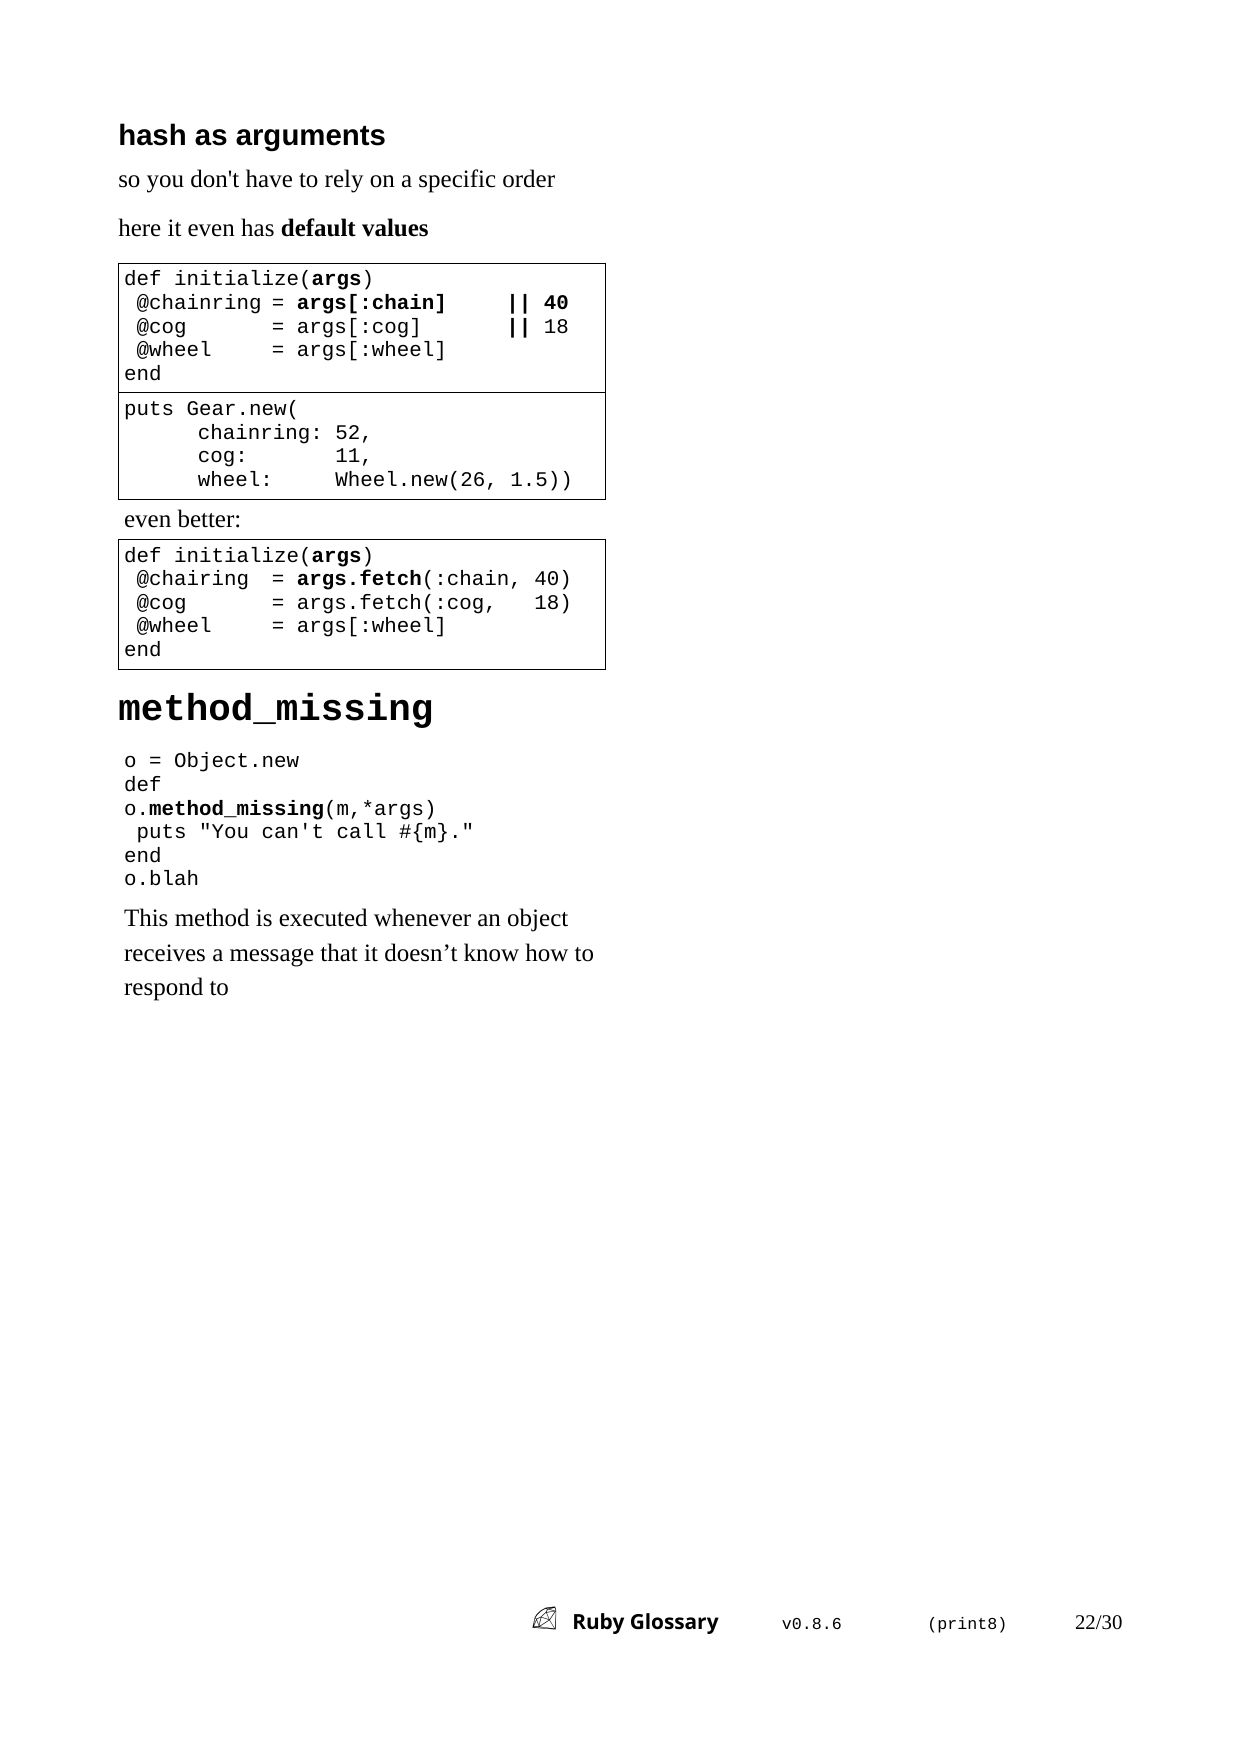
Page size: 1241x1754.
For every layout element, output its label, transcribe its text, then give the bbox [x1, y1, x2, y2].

table_header o = Object.new def o.method_missing(m,*args) puts "You can't call #{m}." end o.blah [118, 745, 480, 898]
table_cell even better: [118, 500, 605, 539]
table_header def initialize(args) @chainring = args[:chain] || 40 @cog = args[:cog] || 18 @wheel = args[:wheel] end [119, 264, 605, 392]
subtitle hash as arguments [118, 118, 605, 152]
subtitle method_missing [118, 689, 605, 732]
picture [530, 1605, 557, 1630]
table_cell This method is executed whenever an object receives a message that it doesn’t know how to respond to [118, 898, 605, 1022]
text here it even has default values [118, 213, 605, 242]
table_header [480, 745, 605, 898]
table_cell puts Gear.new( chainring: 52, cog: 11, wheel: Wheel.new(26, 1.5)) [119, 393, 605, 498]
table_cell def initialize(args) @chairing = args.fetch(:chain, 40) @cog = args.fetch(:cog, 18) @wheel = args[:wheel] end [119, 540, 605, 668]
text so you don't have to rely on a specific order [118, 164, 605, 193]
